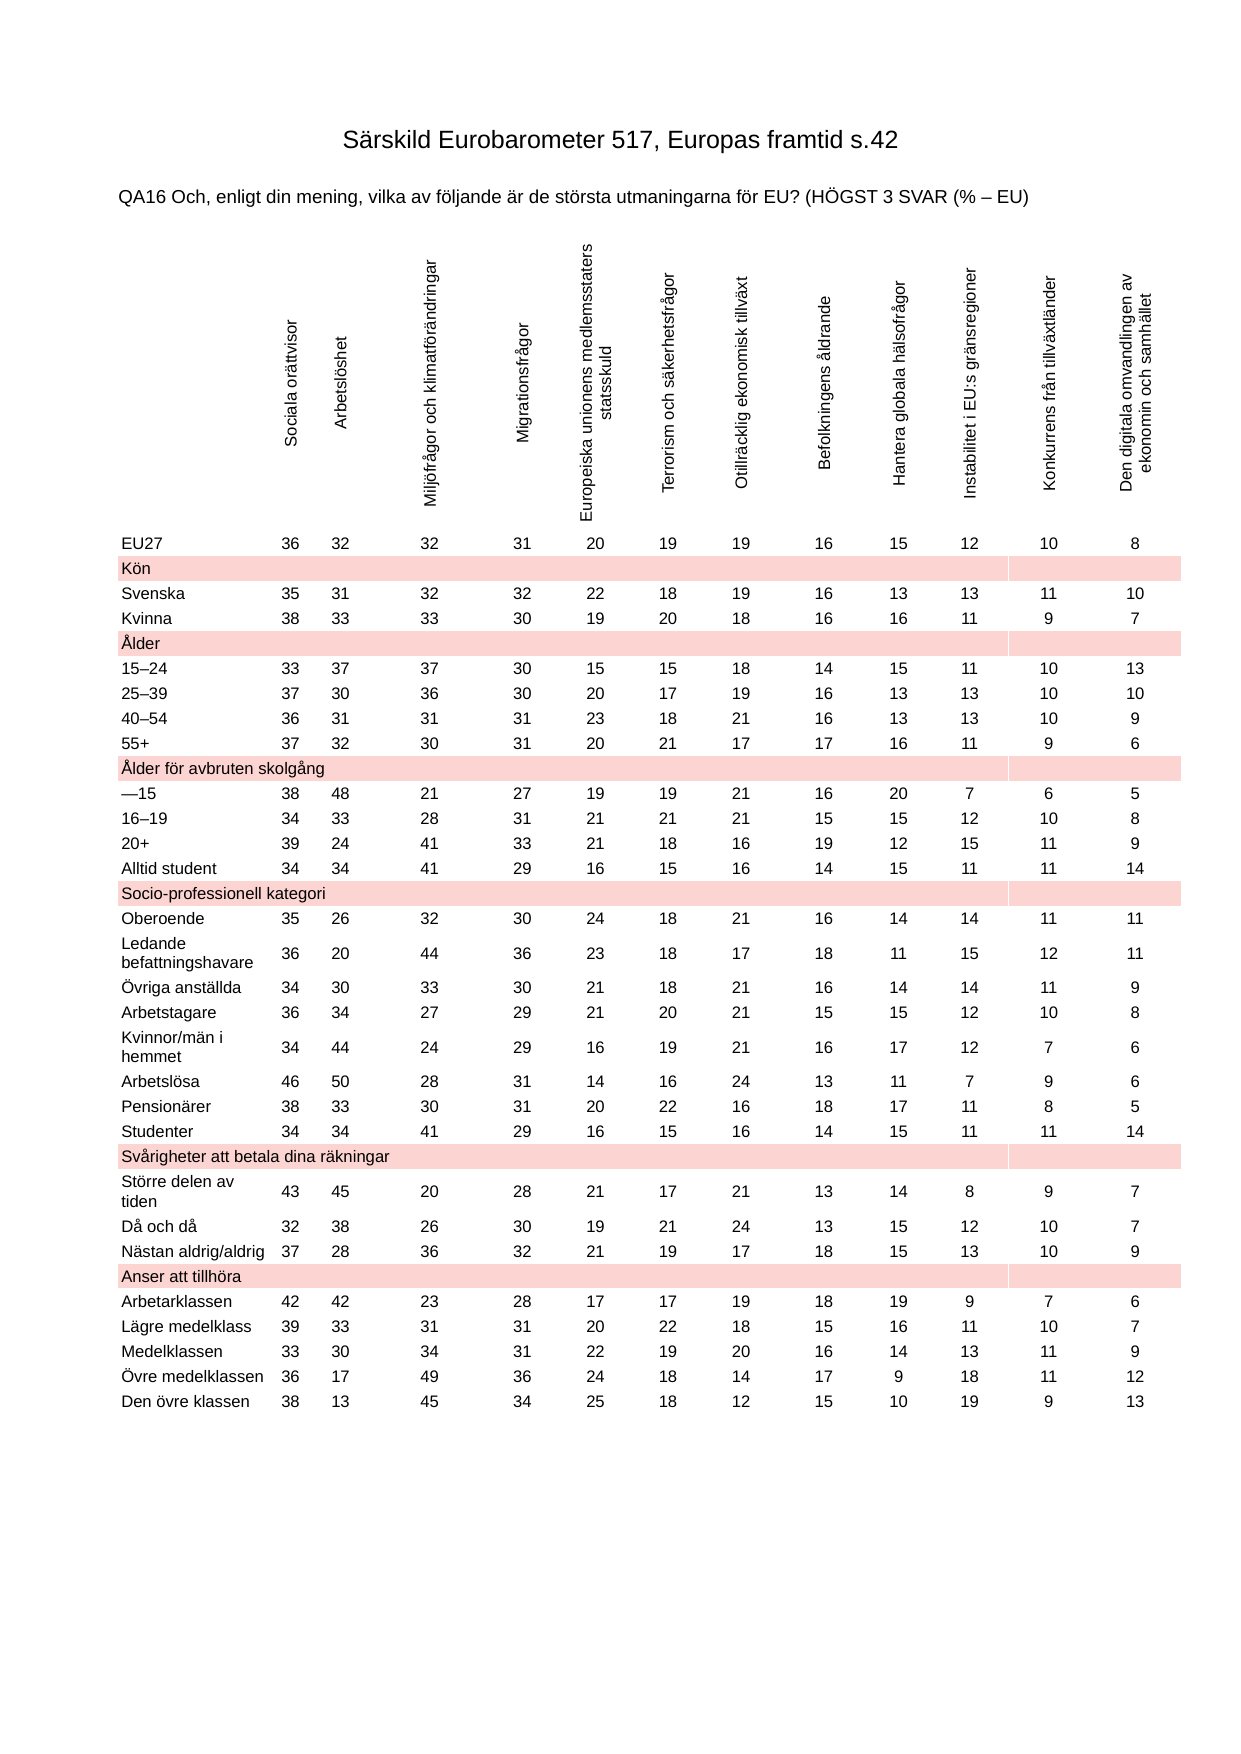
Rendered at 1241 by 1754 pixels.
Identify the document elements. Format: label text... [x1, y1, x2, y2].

table_cell 16 [701, 856, 781, 881]
table_cell 42 [309, 1289, 371, 1313]
table_cell 31 [488, 1339, 556, 1363]
table_cell 36 [271, 931, 309, 975]
table_cell 9 [1009, 1169, 1089, 1213]
table_cell 28 [488, 1169, 556, 1213]
table_cell Ålder [118, 631, 271, 656]
table_cell 11 [930, 1314, 1008, 1338]
table_cell 21 [634, 806, 701, 831]
table_cell 14 [701, 1364, 781, 1388]
table_cell 13 [309, 1389, 371, 1413]
table_cell [634, 1144, 701, 1169]
table_cell [1009, 1264, 1089, 1288]
table_cell 5 [1089, 1094, 1181, 1119]
table_cell 21 [701, 1169, 781, 1213]
table_cell 18 [634, 581, 701, 606]
table_cell [488, 1264, 556, 1288]
table_cell 20 [556, 531, 634, 556]
table_cell 30 [371, 1094, 488, 1119]
table_cell 32 [488, 1239, 556, 1263]
table_cell 20 [309, 931, 371, 975]
table_cell [556, 1264, 634, 1288]
table_cell 19 [556, 1214, 634, 1238]
table_cell 21 [556, 1169, 634, 1213]
table_cell 22 [634, 1314, 701, 1338]
table_cell 16 [781, 975, 867, 1000]
table_cell 9 [1089, 831, 1181, 856]
table_cell 38 [309, 1214, 371, 1238]
table_cell 6 [1089, 1289, 1181, 1313]
table_cell Den övre klassen [118, 1389, 271, 1413]
table_cell [1089, 1264, 1181, 1288]
table_cell Då och då [118, 1214, 271, 1238]
table_cell 16 [867, 606, 930, 631]
table_cell 19 [701, 1289, 781, 1313]
table_cell 11 [1009, 1339, 1089, 1363]
table_cell 38 [271, 606, 309, 631]
table_cell 31 [309, 706, 371, 731]
table_cell 13 [781, 1214, 867, 1238]
table_cell 18 [701, 656, 781, 681]
table_cell Alltid student [118, 856, 271, 881]
table_cell 12 [930, 1025, 1008, 1069]
table_cell 8 [1009, 1094, 1089, 1119]
table_cell [309, 556, 371, 581]
table_cell 19 [634, 1339, 701, 1363]
table_cell 16 [867, 1314, 930, 1338]
table_cell 32 [309, 531, 371, 556]
table_cell 12 [930, 806, 1008, 831]
table_cell 16 [556, 856, 634, 881]
table_cell 18 [781, 1239, 867, 1263]
table_cell 36 [271, 1364, 309, 1388]
table_cell 15 [867, 856, 930, 881]
table_cell 13 [867, 681, 930, 706]
table_cell [556, 1144, 634, 1169]
table_cell [271, 556, 309, 581]
table_cell 25 [556, 1389, 634, 1413]
table_cell 20 [556, 1314, 634, 1338]
table_cell 20 [634, 1000, 701, 1025]
table_cell 10 [1009, 681, 1089, 706]
table_cell 12 [1009, 931, 1089, 975]
table_cell [371, 556, 488, 581]
table_cell 12 [930, 1214, 1008, 1238]
table_cell 11 [1089, 906, 1181, 931]
table_cell 16 [781, 781, 867, 806]
table_cell 18 [634, 831, 701, 856]
table_cell 18 [634, 706, 701, 731]
table_cell 7 [930, 781, 1008, 806]
table_cell Oberoende [118, 906, 271, 931]
table_cell 21 [556, 1239, 634, 1263]
table_cell 33 [309, 1094, 371, 1119]
table_cell [556, 556, 634, 581]
table_cell 11 [1009, 975, 1089, 1000]
table_cell 14 [1089, 1119, 1181, 1144]
table_cell 31 [488, 706, 556, 731]
table_cell [371, 631, 488, 656]
table_cell 19 [634, 1025, 701, 1069]
table_cell 27 [488, 781, 556, 806]
table_cell 5 [1089, 781, 1181, 806]
table_cell 49 [371, 1364, 488, 1388]
table_cell 9 [1009, 731, 1089, 756]
table_cell 24 [556, 1364, 634, 1388]
table_header Sociala orättvisor [271, 236, 309, 531]
table_cell 14 [781, 856, 867, 881]
table_cell 34 [309, 856, 371, 881]
table_cell 19 [867, 1289, 930, 1313]
table_cell [781, 1144, 867, 1169]
table_cell 10 [867, 1389, 930, 1413]
table_cell [781, 756, 867, 781]
table_cell 24 [309, 831, 371, 856]
table_cell [488, 756, 556, 781]
table_cell [930, 631, 1008, 656]
table_cell 30 [309, 975, 371, 1000]
table_cell 13 [930, 681, 1008, 706]
table_cell [488, 881, 556, 906]
table_cell 13 [867, 581, 930, 606]
table_cell 44 [371, 931, 488, 975]
table_cell 11 [1009, 1119, 1089, 1144]
table_header Arbetslöshet [309, 236, 371, 531]
table_cell 13 [930, 706, 1008, 731]
table_cell 18 [634, 1389, 701, 1413]
table_cell 28 [488, 1289, 556, 1313]
table_cell 22 [556, 1339, 634, 1363]
table_cell 33 [309, 806, 371, 831]
table_cell [1089, 1144, 1181, 1169]
table_cell 10 [1009, 1314, 1089, 1338]
table_cell Svenska [118, 581, 271, 606]
table_header Instabilitet i EU:s gränsregioner [930, 236, 1008, 531]
table_cell 14 [867, 1339, 930, 1363]
table_cell [634, 556, 701, 581]
table_cell 19 [781, 831, 867, 856]
table_cell 24 [701, 1214, 781, 1238]
table_cell [634, 1264, 701, 1288]
table_cell [1089, 631, 1181, 656]
table_cell 24 [701, 1069, 781, 1094]
table_cell 41 [371, 831, 488, 856]
table_cell 50 [309, 1069, 371, 1094]
table_cell 33 [371, 606, 488, 631]
table_cell 16 [781, 1339, 867, 1363]
table_cell 14 [867, 975, 930, 1000]
text QA16 Och, enligt din mening, vilka av följande är de största utmaningarna för EU? (HÖGST 3 SVAR (% – EU) [118, 186, 1122, 208]
table_cell Pensionärer [118, 1094, 271, 1119]
table_cell 17 [867, 1025, 930, 1069]
table_cell 16 [781, 706, 867, 731]
table_cell 31 [488, 1314, 556, 1338]
table_cell Kön [118, 556, 271, 581]
table_cell 17 [309, 1364, 371, 1388]
table_cell [1089, 756, 1181, 781]
table_cell 19 [930, 1389, 1008, 1413]
table_cell 10 [1089, 681, 1181, 706]
table_cell 13 [1089, 1389, 1181, 1413]
table_cell Arbetarklassen [118, 1289, 271, 1313]
table_cell 12 [867, 831, 930, 856]
table_cell 9 [1089, 706, 1181, 731]
table_cell 10 [1009, 1239, 1089, 1263]
table_cell Övriga anställda [118, 975, 271, 1000]
table_cell 42 [271, 1289, 309, 1313]
table_cell 38 [271, 781, 309, 806]
table_cell 25–39 [118, 681, 271, 706]
table_cell 21 [701, 1000, 781, 1025]
table_cell 15 [867, 1000, 930, 1025]
table_cell 15 [930, 831, 1008, 856]
table_cell 19 [701, 581, 781, 606]
table_cell [867, 881, 930, 906]
table_cell [556, 756, 634, 781]
table_cell 31 [488, 1094, 556, 1119]
table_cell 10 [1009, 806, 1089, 831]
table_cell —15 [118, 781, 271, 806]
table_cell [488, 1144, 556, 1169]
table_cell 55+ [118, 731, 271, 756]
table_cell 18 [634, 1364, 701, 1388]
table_cell [488, 556, 556, 581]
table_cell 30 [488, 975, 556, 1000]
table_cell 20+ [118, 831, 271, 856]
table_cell 22 [634, 1094, 701, 1119]
table_cell [634, 881, 701, 906]
table_cell Ålder för avbruten skolgång [118, 756, 488, 781]
table_cell 18 [930, 1364, 1008, 1388]
table_cell 34 [371, 1339, 488, 1363]
table_header Otillräcklig ekonomisk tillväxt [701, 236, 781, 531]
table_cell 16 [781, 606, 867, 631]
table_cell 17 [867, 1094, 930, 1119]
table_cell 36 [371, 681, 488, 706]
table_cell 7 [1089, 606, 1181, 631]
table_cell 14 [781, 1119, 867, 1144]
table_cell [867, 1264, 930, 1288]
table_cell 11 [867, 931, 930, 975]
table_cell 21 [701, 906, 781, 931]
table_cell 17 [701, 1239, 781, 1263]
table_cell 16 [781, 906, 867, 931]
table_cell 40–54 [118, 706, 271, 731]
table_cell 10 [1009, 656, 1089, 681]
table_cell 36 [371, 1239, 488, 1263]
table_cell 20 [556, 681, 634, 706]
table_cell 31 [488, 1069, 556, 1094]
table_cell 6 [1089, 1025, 1181, 1069]
table_header Den digitala omvandlingen av ekonomin och samhället [1089, 236, 1181, 531]
table_cell 34 [271, 1025, 309, 1069]
table_cell 24 [556, 906, 634, 931]
table_cell [556, 631, 634, 656]
table_cell [930, 756, 1008, 781]
table_cell [1009, 1144, 1089, 1169]
table_cell Medelklassen [118, 1339, 271, 1363]
table_cell 9 [1089, 1239, 1181, 1263]
table_cell 30 [488, 906, 556, 931]
table_cell 21 [701, 1025, 781, 1069]
table_cell 31 [488, 731, 556, 756]
table_cell 7 [1089, 1314, 1181, 1338]
table_cell 15 [556, 656, 634, 681]
table_cell [781, 556, 867, 581]
table_cell 13 [930, 581, 1008, 606]
table_cell 30 [488, 606, 556, 631]
table_cell 7 [1009, 1025, 1089, 1069]
table_cell Större delen av tiden [118, 1169, 271, 1213]
table_cell 19 [701, 531, 781, 556]
table_cell 16 [634, 1069, 701, 1094]
table_cell 10 [1009, 706, 1089, 731]
table_cell [556, 881, 634, 906]
table_cell 34 [271, 975, 309, 1000]
table_cell [701, 1144, 781, 1169]
table_cell [701, 756, 781, 781]
table_cell 14 [867, 906, 930, 931]
table_cell 6 [1089, 731, 1181, 756]
table_cell 12 [701, 1389, 781, 1413]
table_cell 15 [930, 931, 1008, 975]
table_cell Studenter [118, 1119, 271, 1144]
table_cell 20 [556, 731, 634, 756]
table_cell 26 [309, 906, 371, 931]
table_cell 11 [1009, 906, 1089, 931]
table_cell Svårigheter att betala dina räkningar [118, 1144, 488, 1169]
table_cell [930, 556, 1008, 581]
table_cell 32 [271, 1214, 309, 1238]
table_cell 7 [930, 1069, 1008, 1094]
table_cell 28 [309, 1239, 371, 1263]
table_cell [867, 631, 930, 656]
table_cell [488, 631, 556, 656]
table_cell 35 [271, 581, 309, 606]
table_cell 7 [1089, 1214, 1181, 1238]
table_cell 16 [781, 581, 867, 606]
table_cell 11 [930, 731, 1008, 756]
table_cell 13 [867, 706, 930, 731]
table_cell 18 [634, 975, 701, 1000]
table_cell 31 [309, 581, 371, 606]
table_cell 17 [781, 731, 867, 756]
table_cell 12 [1089, 1364, 1181, 1388]
table_cell [1009, 881, 1089, 906]
table_cell 21 [556, 806, 634, 831]
table_header Migrationsfrågor [488, 236, 556, 531]
table_cell 16 [556, 1119, 634, 1144]
table_cell 37 [371, 656, 488, 681]
table_cell 34 [309, 1119, 371, 1144]
table_cell 26 [371, 1214, 488, 1238]
table_cell 45 [309, 1169, 371, 1213]
table_cell 46 [271, 1069, 309, 1094]
table_cell 23 [556, 931, 634, 975]
table_cell 18 [781, 931, 867, 975]
table_cell EU27 [118, 531, 271, 556]
table_cell [930, 1144, 1008, 1169]
table_cell 21 [701, 706, 781, 731]
table_cell 8 [1089, 806, 1181, 831]
table_cell 7 [1009, 1289, 1089, 1313]
table_cell [1009, 556, 1089, 581]
table_cell 31 [371, 1314, 488, 1338]
table_cell Ledande befattningshavare [118, 931, 271, 975]
table_cell [701, 631, 781, 656]
table_cell 11 [930, 856, 1008, 881]
table_cell 37 [271, 731, 309, 756]
table_cell [1089, 556, 1181, 581]
table_cell 15–24 [118, 656, 271, 681]
table_cell 29 [488, 1119, 556, 1144]
table_cell 41 [371, 1119, 488, 1144]
table_cell 15 [634, 1119, 701, 1144]
table_cell 30 [488, 681, 556, 706]
table_cell 11 [1009, 856, 1089, 881]
table_cell 14 [867, 1169, 930, 1213]
table_cell 38 [271, 1389, 309, 1413]
table_cell [634, 631, 701, 656]
table_cell [701, 1264, 781, 1288]
table_cell 20 [867, 781, 930, 806]
table_cell 10 [1089, 581, 1181, 606]
table_cell 30 [488, 656, 556, 681]
table_cell 11 [930, 1119, 1008, 1144]
table_cell 29 [488, 1025, 556, 1069]
table_cell [309, 631, 371, 656]
table_cell [781, 1264, 867, 1288]
table_cell [271, 631, 309, 656]
table_cell 32 [371, 581, 488, 606]
table_cell 44 [309, 1025, 371, 1069]
table_cell 20 [701, 1339, 781, 1363]
table_cell 16–19 [118, 806, 271, 831]
table_cell 31 [488, 531, 556, 556]
table_cell 8 [1089, 531, 1181, 556]
table_cell 8 [930, 1169, 1008, 1213]
table_cell 22 [556, 581, 634, 606]
table_cell [867, 756, 930, 781]
table_cell 28 [371, 806, 488, 831]
table_cell 29 [488, 1000, 556, 1025]
table_cell 14 [781, 656, 867, 681]
table_cell 37 [271, 681, 309, 706]
table_cell [1009, 756, 1089, 781]
table_cell 41 [371, 856, 488, 881]
table_cell 36 [271, 531, 309, 556]
table_cell [781, 631, 867, 656]
table_cell 20 [634, 606, 701, 631]
table_cell 17 [701, 731, 781, 756]
table_cell 9 [1089, 975, 1181, 1000]
table_cell 18 [634, 931, 701, 975]
table_cell 10 [1009, 1000, 1089, 1025]
table_cell 20 [371, 1169, 488, 1213]
table_cell 27 [371, 1000, 488, 1025]
table_cell 13 [930, 1239, 1008, 1263]
table_cell 7 [1089, 1169, 1181, 1213]
table_cell 11 [930, 606, 1008, 631]
table_cell 12 [930, 1000, 1008, 1025]
table_cell 16 [556, 1025, 634, 1069]
table_cell 16 [781, 531, 867, 556]
table_cell Nästan aldrig/aldrig [118, 1239, 271, 1263]
table_cell 39 [271, 831, 309, 856]
table_cell 11 [930, 1094, 1008, 1119]
table_cell 9 [1009, 1069, 1089, 1094]
table_cell [1009, 631, 1089, 656]
table_cell Kvinnor/män i hemmet [118, 1025, 271, 1069]
table_cell 30 [309, 681, 371, 706]
table_cell [867, 556, 930, 581]
table_cell 15 [781, 1000, 867, 1025]
table_cell 9 [867, 1364, 930, 1388]
table_cell 15 [867, 1239, 930, 1263]
table_cell 14 [1089, 856, 1181, 881]
table_cell 31 [371, 706, 488, 731]
table_cell 18 [781, 1289, 867, 1313]
table_cell 19 [556, 781, 634, 806]
table_cell 17 [556, 1289, 634, 1313]
table_cell 16 [781, 1025, 867, 1069]
table_cell [1089, 881, 1181, 906]
table_cell 10 [1009, 531, 1089, 556]
table_cell 21 [701, 781, 781, 806]
table_cell 9 [1009, 1389, 1089, 1413]
table_cell 38 [271, 1094, 309, 1119]
table_cell 21 [634, 731, 701, 756]
table_cell 10 [1009, 1214, 1089, 1238]
table_cell 30 [371, 731, 488, 756]
table_cell 36 [488, 1364, 556, 1388]
table_cell 19 [701, 681, 781, 706]
table_cell 24 [371, 1025, 488, 1069]
table_cell 36 [271, 706, 309, 731]
table_cell 20 [556, 1094, 634, 1119]
table_cell 9 [1009, 606, 1089, 631]
table_cell Socio-professionell kategori [118, 881, 488, 906]
table_cell 34 [488, 1389, 556, 1413]
table_cell 13 [930, 1339, 1008, 1363]
table_cell 39 [271, 1314, 309, 1338]
table_cell 11 [930, 656, 1008, 681]
table_cell 16 [867, 731, 930, 756]
table_cell Lägre medelklass [118, 1314, 271, 1338]
table_cell 23 [556, 706, 634, 731]
table_cell 6 [1009, 781, 1089, 806]
table_cell 15 [781, 1314, 867, 1338]
table_cell 17 [701, 931, 781, 975]
table_cell 15 [634, 656, 701, 681]
table_cell 33 [271, 1339, 309, 1363]
table_cell 28 [371, 1069, 488, 1094]
table_cell 34 [271, 856, 309, 881]
table_cell 30 [309, 1339, 371, 1363]
table_cell 19 [634, 531, 701, 556]
table_cell 16 [701, 1119, 781, 1144]
table_cell 11 [1009, 1364, 1089, 1388]
table_cell 21 [634, 1214, 701, 1238]
table_header Europeiska unionens medlemsstaters statsskuld [556, 236, 634, 531]
table_cell 36 [488, 931, 556, 975]
table_header [118, 236, 271, 531]
table_cell 16 [781, 681, 867, 706]
table_cell 12 [930, 531, 1008, 556]
table_cell Arbetstagare [118, 1000, 271, 1025]
table_cell 11 [867, 1069, 930, 1094]
table_cell 32 [488, 581, 556, 606]
table_cell 21 [556, 831, 634, 856]
table_cell 14 [930, 906, 1008, 931]
table_cell 14 [930, 975, 1008, 1000]
table_cell 33 [271, 656, 309, 681]
table_cell 17 [781, 1364, 867, 1388]
table_cell 15 [867, 1214, 930, 1238]
table_cell 9 [930, 1289, 1008, 1313]
table_cell 9 [1089, 1339, 1181, 1363]
table_cell [781, 881, 867, 906]
table_cell 15 [867, 1119, 930, 1144]
table_cell 34 [271, 1119, 309, 1144]
table_cell 33 [309, 1314, 371, 1338]
table_cell 21 [701, 806, 781, 831]
table_cell 43 [271, 1169, 309, 1213]
table_cell 31 [488, 806, 556, 831]
table_cell 6 [1089, 1069, 1181, 1094]
table_cell 29 [488, 856, 556, 881]
table_cell 19 [556, 606, 634, 631]
table_cell 18 [781, 1094, 867, 1119]
table_cell [701, 556, 781, 581]
table_header Hantera globala hälsofrågor [867, 236, 930, 531]
table_cell 23 [371, 1289, 488, 1313]
table_cell 18 [701, 1314, 781, 1338]
table_cell 21 [556, 975, 634, 1000]
table_cell [701, 881, 781, 906]
table_cell 18 [634, 906, 701, 931]
table_cell [634, 756, 701, 781]
table_cell 16 [701, 1094, 781, 1119]
table_cell 15 [867, 806, 930, 831]
table_cell Övre medelklassen [118, 1364, 271, 1388]
table_header Konkurrens från tillväxtländer [1009, 236, 1089, 531]
table_cell 15 [867, 531, 930, 556]
table_cell 11 [1089, 931, 1181, 975]
table_cell [930, 1264, 1008, 1288]
table_cell 21 [371, 781, 488, 806]
table_cell 37 [309, 656, 371, 681]
table_cell 33 [488, 831, 556, 856]
table_cell 11 [1009, 581, 1089, 606]
table_cell 13 [1089, 656, 1181, 681]
table_cell 15 [781, 806, 867, 831]
table_cell 32 [309, 731, 371, 756]
table_cell 21 [701, 975, 781, 1000]
table_cell 8 [1089, 1000, 1181, 1025]
table_cell Arbetslösa [118, 1069, 271, 1094]
table_cell 15 [867, 656, 930, 681]
table_cell Kvinna [118, 606, 271, 631]
table_cell 11 [1009, 831, 1089, 856]
table_header Befolkningens åldrande [781, 236, 867, 531]
table_cell 33 [371, 975, 488, 1000]
table_cell 33 [309, 606, 371, 631]
table_cell 18 [701, 606, 781, 631]
table_header Miljöfrågor och klimatförändringar [371, 236, 488, 531]
table_cell 32 [371, 906, 488, 931]
table_cell [867, 1144, 930, 1169]
table_cell 13 [781, 1069, 867, 1094]
table_cell 30 [488, 1214, 556, 1238]
table_cell 17 [634, 681, 701, 706]
table_cell 32 [371, 531, 488, 556]
table_cell 45 [371, 1389, 488, 1413]
table_cell 17 [634, 1289, 701, 1313]
table_cell 15 [781, 1389, 867, 1413]
table_cell 14 [556, 1069, 634, 1094]
table_cell 48 [309, 781, 371, 806]
table_cell 37 [271, 1239, 309, 1263]
table_header Terrorism och säkerhetsfrågor [634, 236, 701, 531]
table_cell 16 [701, 831, 781, 856]
table_cell 13 [781, 1169, 867, 1213]
table_cell 19 [634, 781, 701, 806]
table_cell 34 [309, 1000, 371, 1025]
table_cell 17 [634, 1169, 701, 1213]
table_cell Anser att tillhöra [118, 1264, 488, 1288]
table_cell 36 [271, 1000, 309, 1025]
table_cell [930, 881, 1008, 906]
table_cell 34 [271, 806, 309, 831]
table_cell 15 [634, 856, 701, 881]
table_cell 21 [556, 1000, 634, 1025]
table_cell 35 [271, 906, 309, 931]
table_cell 19 [634, 1239, 701, 1263]
